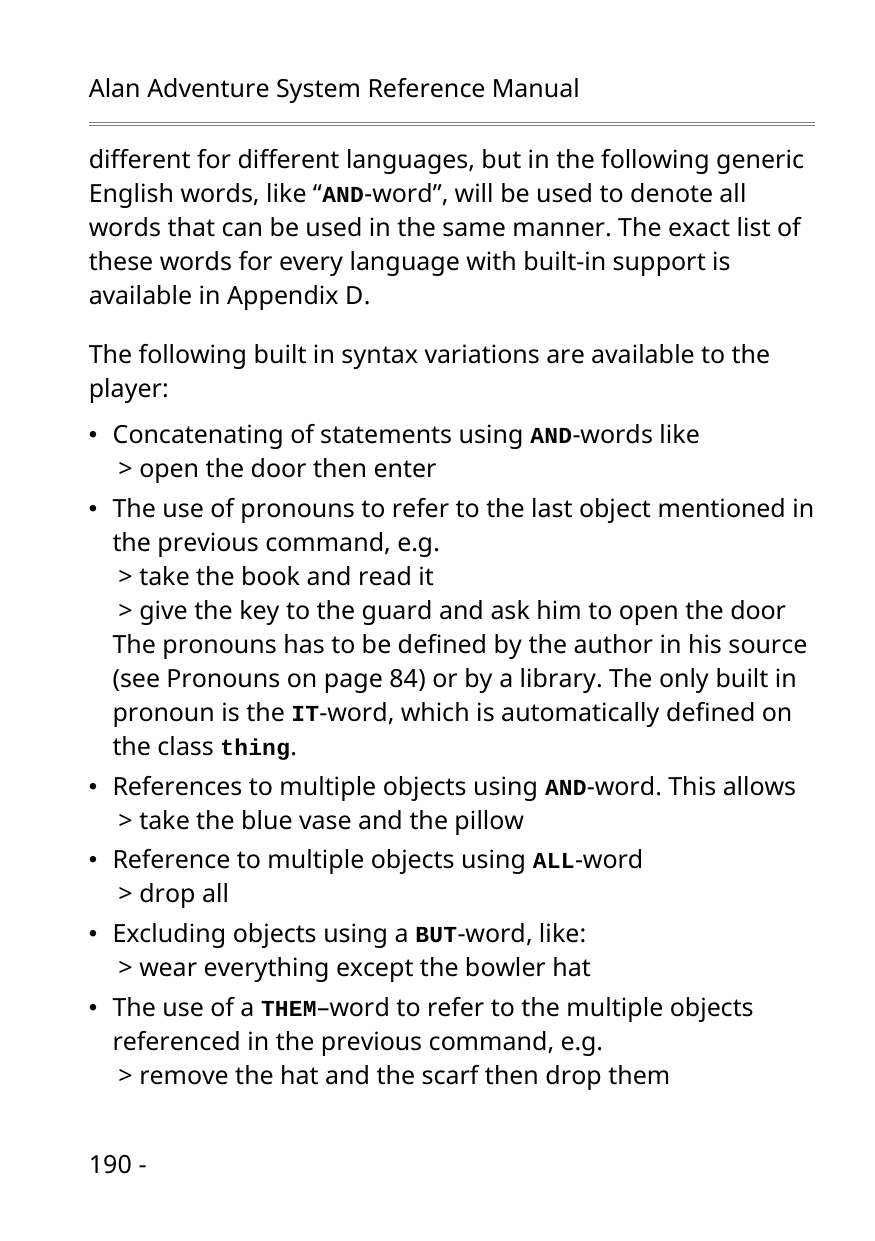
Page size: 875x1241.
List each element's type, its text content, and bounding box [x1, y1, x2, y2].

text The following built in syntax variations are available to the player: [88, 337, 815, 405]
list The use of pronouns to refer to the last object mentioned in the previous command, e.g. > take the book and read it > give the key to the guard and ask him to open the door The pronouns has to be defined by the author in his source (see Pronouns on page 72) or by a library. The only built in pronoun is the IT-word, which is automatically defined on the class thing. [88, 491, 815, 763]
list The use of a THEM–word to refer to the multiple objects referenced in the previous command, e.g. > remove the hat and the scarf then drop them [88, 990, 815, 1092]
list Reference to multiple objects using ALL-word > drop all [88, 842, 815, 910]
list Excluding objects using a BUT-word, like: > wear everything except the bowler hat [88, 916, 815, 984]
list References to multiple objects using AND-word. This allows > take the blue vase and the pillow [88, 769, 815, 837]
text different for different languages, but in the following generic English words, like “AND-word”, will be used to denote all words that can be used in the same manner. The exact list of these words for every language with built-in support is available in Appendix D. [88, 142, 815, 312]
list Concatenating of statements using AND-words like > open the door then enter [88, 417, 815, 485]
